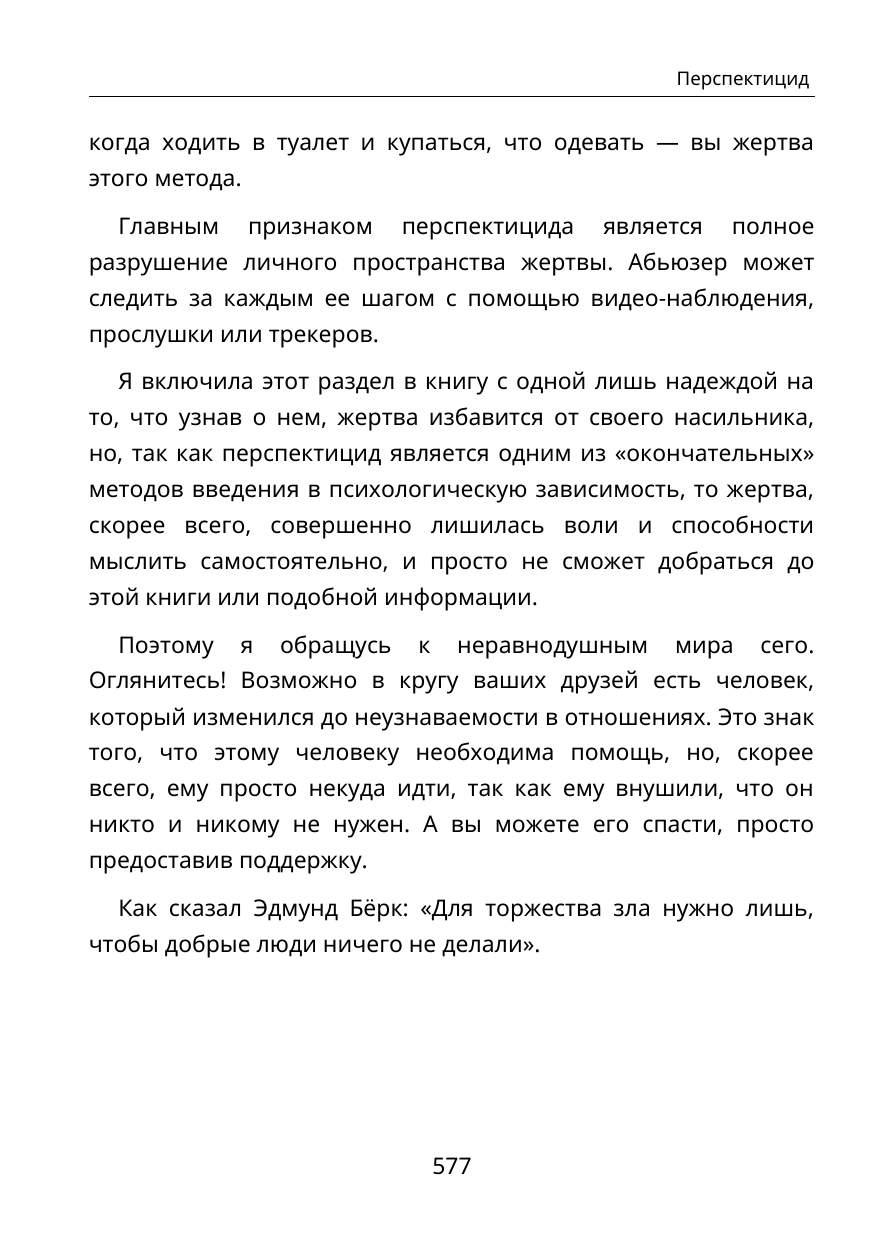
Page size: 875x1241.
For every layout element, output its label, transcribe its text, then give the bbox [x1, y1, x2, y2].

text Главным признаком перспектицида является полное разрушение личного пространства жертвы. Абьюзер может следить за каждым ее шагом с помощью видео-наблюдения, прослушки или трекеров. [88, 210, 815, 349]
text Как сказал Эдмунд Бёрк: «Для торжества зла нужно лишь, чтобы добрые люди ничего не делали». [88, 892, 815, 959]
text Поэтому я обращусь к неравнодушным мира сего. Оглянитесь! Возможно в кругу ваших друзей есть человек, который изменился до неузнаваемости в отношениях. Это знак того, что этому человеку необходима помощь, но, скорее всего, ему просто некуда идти, так как ему внушили, что он никто и никому не нужен. А вы можете его спасти, просто предоставив поддержку. [88, 628, 815, 875]
text когда ходить в туалет и купаться, что одевать — вы жертва этого метода. [88, 126, 815, 193]
text Я включила этот раздел в книгу с одной лишь надеждой на то, что узнав о нем, жертва избавится от своего насильника, но, так как перспектицид является одним из «окончательных» методов введения в психологическую зависимость, то жертва, скорее всего, совершенно лишилась воли и способности мыслить самостоятельно, и просто не сможет добраться до этой книги или подобной информации. [88, 365, 815, 612]
